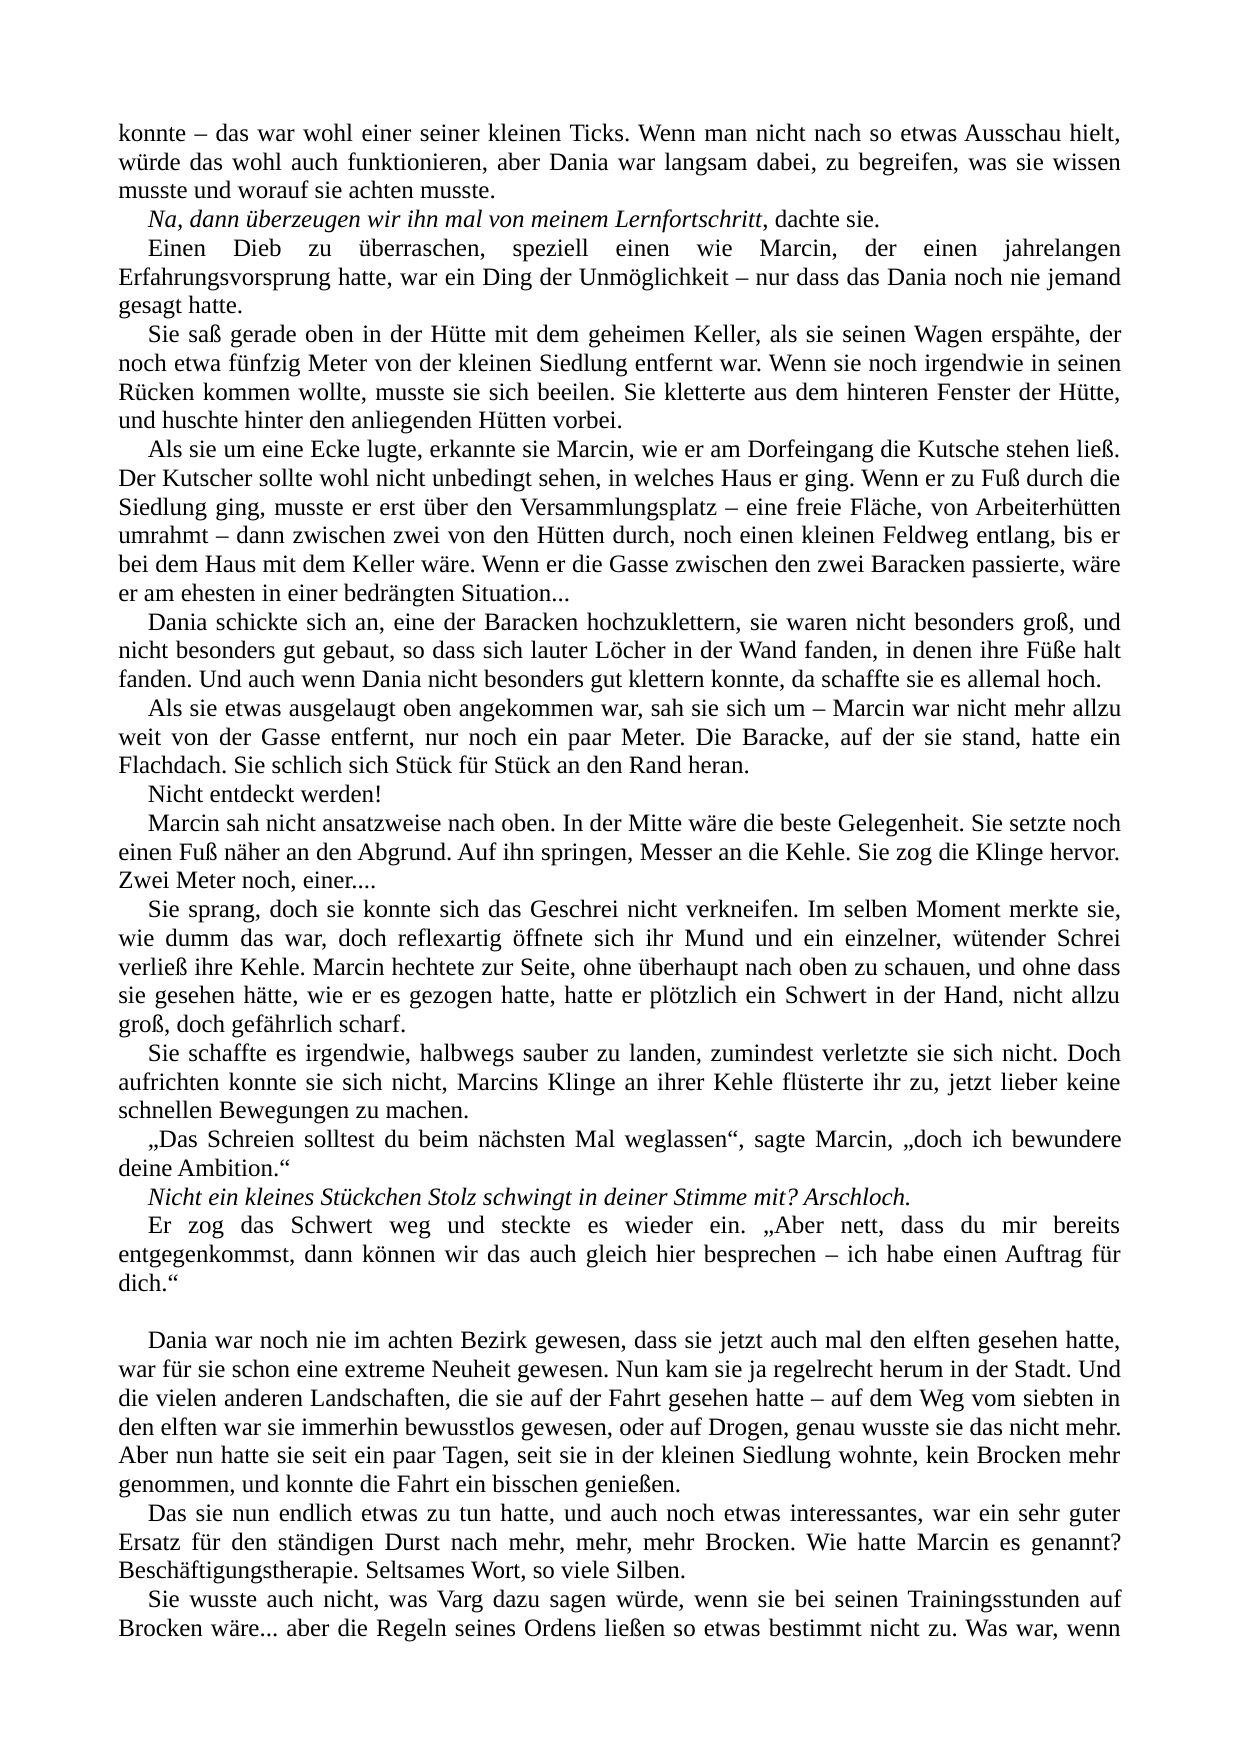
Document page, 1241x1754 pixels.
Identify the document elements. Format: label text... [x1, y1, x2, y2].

text Als sie um eine Ecke lugte, erkannte sie Marcin, wie er am Dorfeingang die Kutsche stehen ließ. Der Kutscher sollte wohl nicht unbedingt sehen, in welches Haus er ging. Wenn er zu Fuß durch die Siedlung ging, musste er erst über den Versammlungsplatz – eine freie Fläche, von Arbeiterhütten umrahmt – dann zwischen zwei von den Hütten durch, noch einen kleinen Feldweg entlang, bis er bei dem Haus mit dem Keller wäre. Wenn er die Gasse zwischen den zwei Baracken passierte, wäre er am ehesten in einer bedrängten Situation... [118, 434, 1122, 607]
text Nicht entdeckt werden! [118, 779, 1122, 808]
text Marcin sah nicht ansatzweise nach oben. In der Mitte wäre die beste Gelegenheit. Sie setzte noch einen Fuß näher an den Abgrund. Auf ihn springen, Messer an die Kehle. Sie zog die Klinge hervor. Zwei Meter noch, einer.... [118, 808, 1122, 894]
text Als sie etwas ausgelaugt oben angekommen war, sah sie sich um – Marcin war nicht mehr allzu weit von der Gasse entfernt, nur noch ein paar Meter. Die Baracke, auf der sie stand, hatte ein Flachdach. Sie schlich sich Stück für Stück an den Rand heran. [118, 693, 1122, 779]
text Er zog das Schwert weg und steckte es wieder ein. „Aber nett, dass du mir bereits entgegenkommst, dann können wir das auch gleich hier besprechen – ich habe einen Auftrag für dich.“ [118, 1211, 1122, 1297]
text konnte – das war wohl einer seiner kleinen Ticks. Wenn man nicht nach so etwas Ausschau hielt, würde das wohl auch funktionieren, aber Dania war langsam dabei, zu begreifen, was sie wissen musste und worauf sie achten musste. [118, 118, 1122, 204]
text Einen Dieb zu überraschen, speziell einen wie Marcin, der einen jahrelangen Erfahrungsvorsprung hatte, war ein Ding der Unmöglichkeit – nur dass das Dania noch nie jemand gesagt hatte. [118, 233, 1122, 319]
text „Das Schreien solltest du beim nächsten Mal weglassen“, sagte Marcin, „doch ich bewundere deine Ambition.“ [118, 1124, 1122, 1182]
text Sie saß gerade oben in der Hütte mit dem geheimen Keller, als sie seinen Wagen erspähte, der noch etwa fünfzig Meter von der kleinen Siedlung entfernt war. Wenn sie noch irgendwie in seinen Rücken kommen wollte, musste sie sich beeilen. Sie kletterte aus dem hinteren Fenster der Hütte, und huschte hinter den anliegenden Hütten vorbei. [118, 319, 1122, 434]
text Sie schaffte es irgendwie, halbwegs sauber zu landen, zumindest verletzte sie sich nicht. Doch aufrichten konnte sie sich nicht, Marcins Klinge an ihrer Kehle flüsterte ihr zu, jetzt lieber keine schnellen Bewegungen zu machen. [118, 1038, 1122, 1124]
text Dania war noch nie im achten Bezirk gewesen, dass sie jetzt auch mal den elften gesehen hatte, war für sie schon eine extreme Neuheit gewesen. Nun kam sie ja regelrecht herum in der Stadt. Und die vielen anderen Landschaften, die sie auf der Fahrt gesehen hatte – auf dem Weg vom siebten in den elften war sie immerhin bewusstlos gewesen, oder auf Drogen, genau wusste sie das nicht mehr. Aber nun hatte sie seit ein paar Tagen, seit sie in der kleinen Siedlung wohnte, kein Brocken mehr genommen, und konnte die Fahrt ein bisschen genießen. [118, 1326, 1122, 1498]
text Dania schickte sich an, eine der Baracken hochzuklettern, sie waren nicht besonders groß, und nicht besonders gut gebaut, so dass sich lauter Löcher in der Wand fanden, in denen ihre Füße halt fanden. Und auch wenn Dania nicht besonders gut klettern konnte, da schaffte sie es allemal hoch. [118, 607, 1122, 693]
text Sie wusste auch nicht, was Varg dazu sagen würde, wenn sie bei seinen Trainingsstunden auf Brocken wäre... aber die Regeln seines Ordens ließen so etwas bestimmt nicht zu. Was war, wenn [118, 1584, 1122, 1642]
text Das sie nun endlich etwas zu tun hatte, und auch noch etwas interessantes, war ein sehr guter Ersatz für den ständigen Durst nach mehr, mehr, mehr Brocken. Wie hatte Marcin es genannt? Beschäftigungstherapie. Seltsames Wort, so viele Silben. [118, 1498, 1122, 1584]
text Na, dann überzeugen wir ihn mal von meinem Lernfortschritt, dachte sie. [118, 204, 1122, 233]
text Sie sprang, doch sie konnte sich das Geschrei nicht verkneifen. Im selben Moment merkte sie, wie dumm das war, doch reflexartig öffnete sich ihr Mund und ein einzelner, wütender Schrei verließ ihre Kehle. Marcin hechtete zur Seite, ohne überhaupt nach oben zu schauen, und ohne dass sie gesehen hätte, wie er es gezogen hatte, hatte er plötzlich ein Schwert in der Hand, nicht allzu groß, doch gefährlich scharf. [118, 894, 1122, 1038]
text Nicht ein kleines Stückchen Stolz schwingt in deiner Stimme mit? Arschloch. [118, 1182, 1122, 1211]
